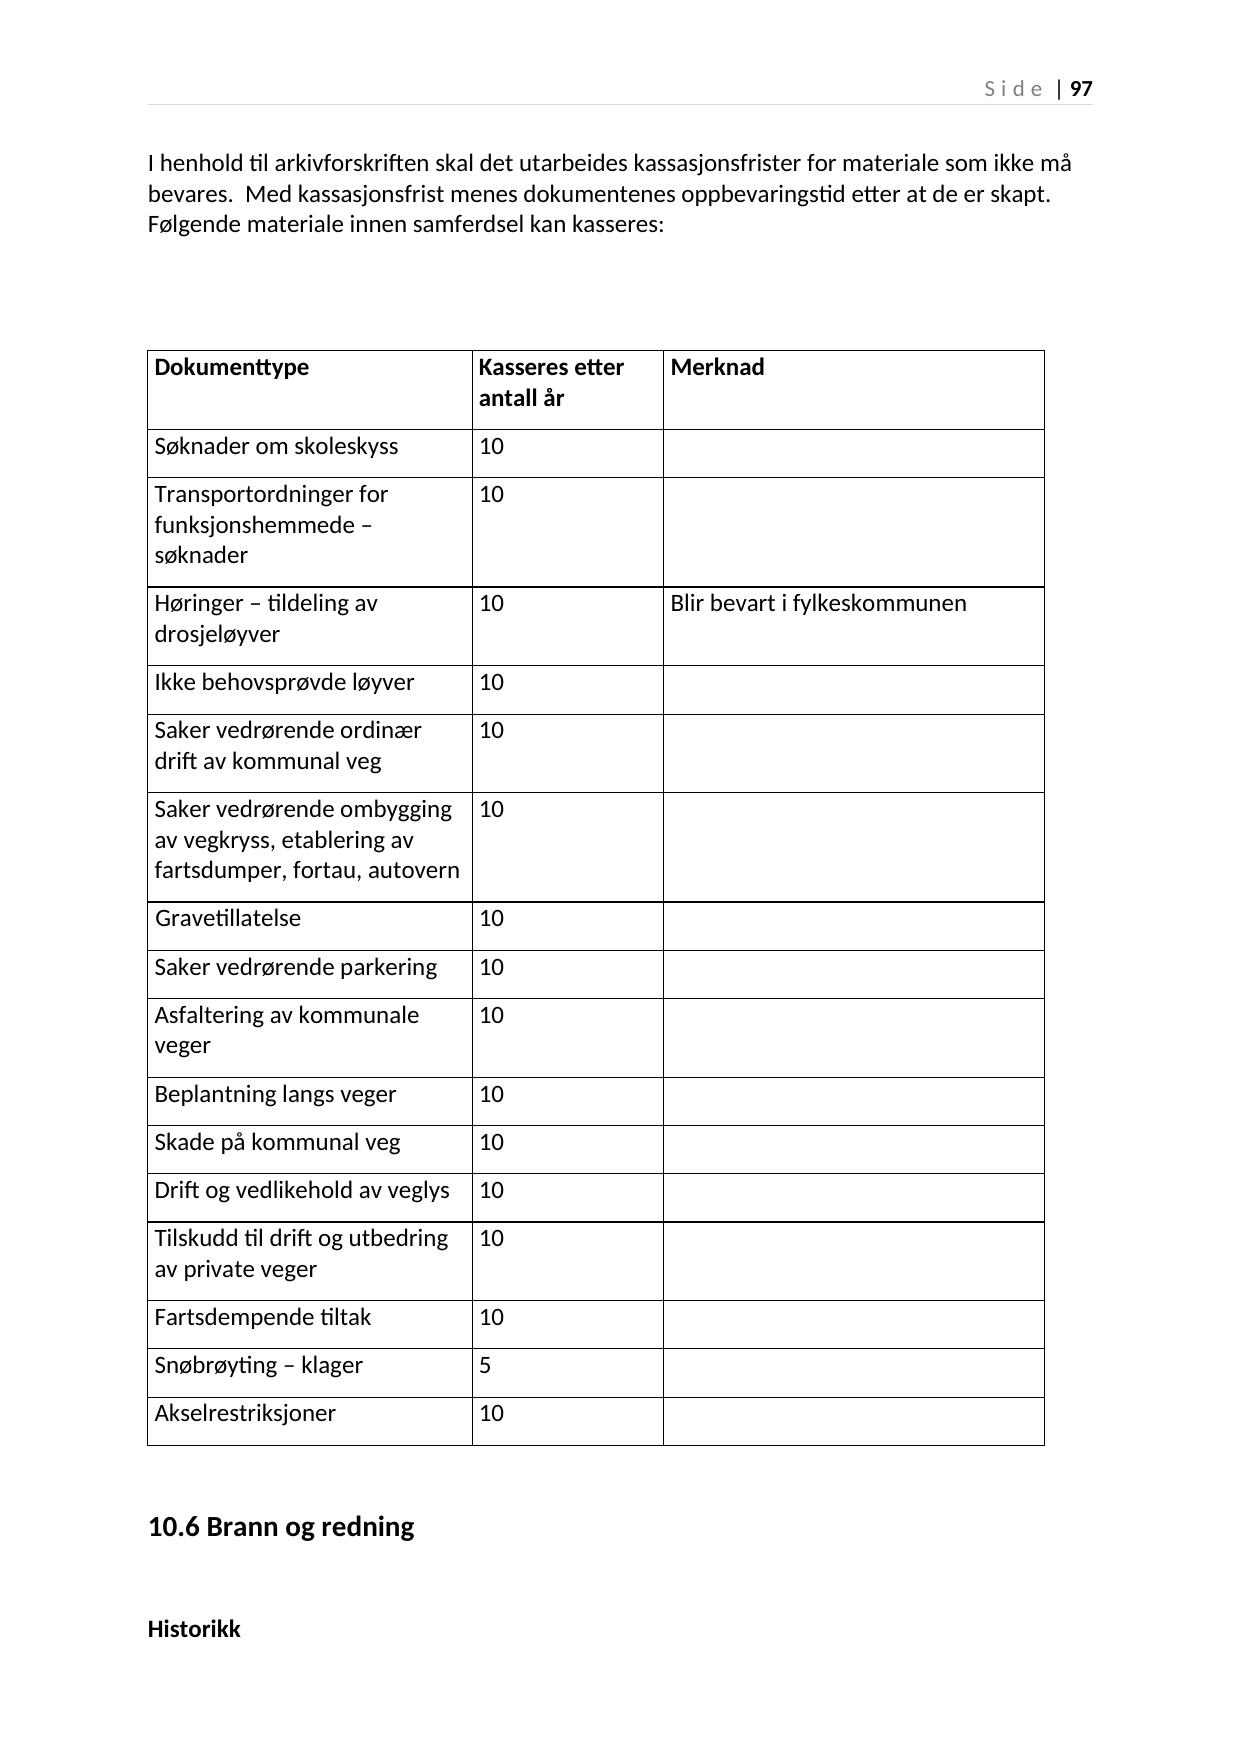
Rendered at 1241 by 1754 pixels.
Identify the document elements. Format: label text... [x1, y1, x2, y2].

table_cell Akselrestriksjoner [148, 1398, 472, 1445]
table_cell [664, 478, 1044, 586]
text Historikk [148, 1613, 1093, 1643]
table_cell 10 [473, 1223, 663, 1300]
table_cell Transportordninger for funksjonshemmede – søknader [148, 478, 472, 586]
table_cell [664, 903, 1044, 950]
text 10.6 Brann og redning [148, 1508, 1093, 1544]
table_cell Snøbrøyting – klager [148, 1349, 472, 1397]
table_cell Beplantning langs veger [148, 1078, 472, 1125]
table_cell [664, 793, 1044, 901]
table_cell Saker vedrørende ombygging av vegkryss, etablering av fartsdumper, fortau, autovern [148, 793, 472, 901]
table_cell [664, 951, 1044, 998]
table_cell 10 [473, 1398, 663, 1445]
table_cell 10 [473, 1301, 663, 1348]
table_cell 10 [473, 666, 663, 713]
table_cell Gravetillatelse [148, 903, 472, 950]
table_header Merknad [664, 351, 1044, 429]
table_cell [664, 1301, 1044, 1348]
table_cell 10 [473, 999, 663, 1077]
table_cell [664, 1349, 1044, 1397]
table_cell [664, 1398, 1044, 1445]
table_cell Drift og vedlikehold av veglys [148, 1174, 472, 1221]
table_cell 10 [473, 903, 663, 950]
table_cell [664, 999, 1044, 1077]
table_cell 10 [473, 478, 663, 586]
table_cell 10 [473, 1174, 663, 1221]
table_cell 10 [473, 588, 663, 665]
table_cell [664, 1126, 1044, 1173]
table_header Kasseres etter antall år [473, 351, 663, 429]
table_cell Blir bevart i fylkeskommunen [664, 588, 1044, 665]
table_cell Tilskudd til drift og utbedring av private veger [148, 1223, 472, 1300]
table_cell [664, 430, 1044, 477]
table_cell [664, 1174, 1044, 1221]
table_cell [664, 1078, 1044, 1125]
table_cell Fartsdempende tiltak [148, 1301, 472, 1348]
table_cell 10 [473, 1078, 663, 1125]
table_cell Søknader om skoleskyss [148, 430, 472, 477]
table_cell 10 [473, 430, 663, 477]
table_cell 10 [473, 715, 663, 792]
table_cell [664, 715, 1044, 792]
table_cell Asfaltering av kommunale veger [148, 999, 472, 1077]
table_cell Skade på kommunal veg [148, 1126, 472, 1173]
table_cell [664, 1223, 1044, 1300]
table_cell 10 [473, 793, 663, 901]
table_cell [664, 666, 1044, 713]
table_cell Høringer – tildeling av drosjeløyver [148, 588, 472, 665]
table_header Dokumenttype [148, 351, 472, 429]
table_cell Saker vedrørende ordinær drift av kommunal veg [148, 715, 472, 792]
table_cell Ikke behovsprøvde løyver [148, 666, 472, 713]
table_cell 5 [473, 1349, 663, 1397]
table_cell Saker vedrørende parkering [148, 951, 472, 998]
text I henhold til arkivforskriften skal det utarbeides kassasjonsfrister for materiale som ikke må bevares. Med kassasjonsfrist menes dokumentenes oppbevaringstid etter at de er skapt. Følgende materiale innen samferdsel kan kasseres: [148, 148, 1093, 239]
table_cell 10 [473, 951, 663, 998]
table_cell 10 [473, 1126, 663, 1173]
